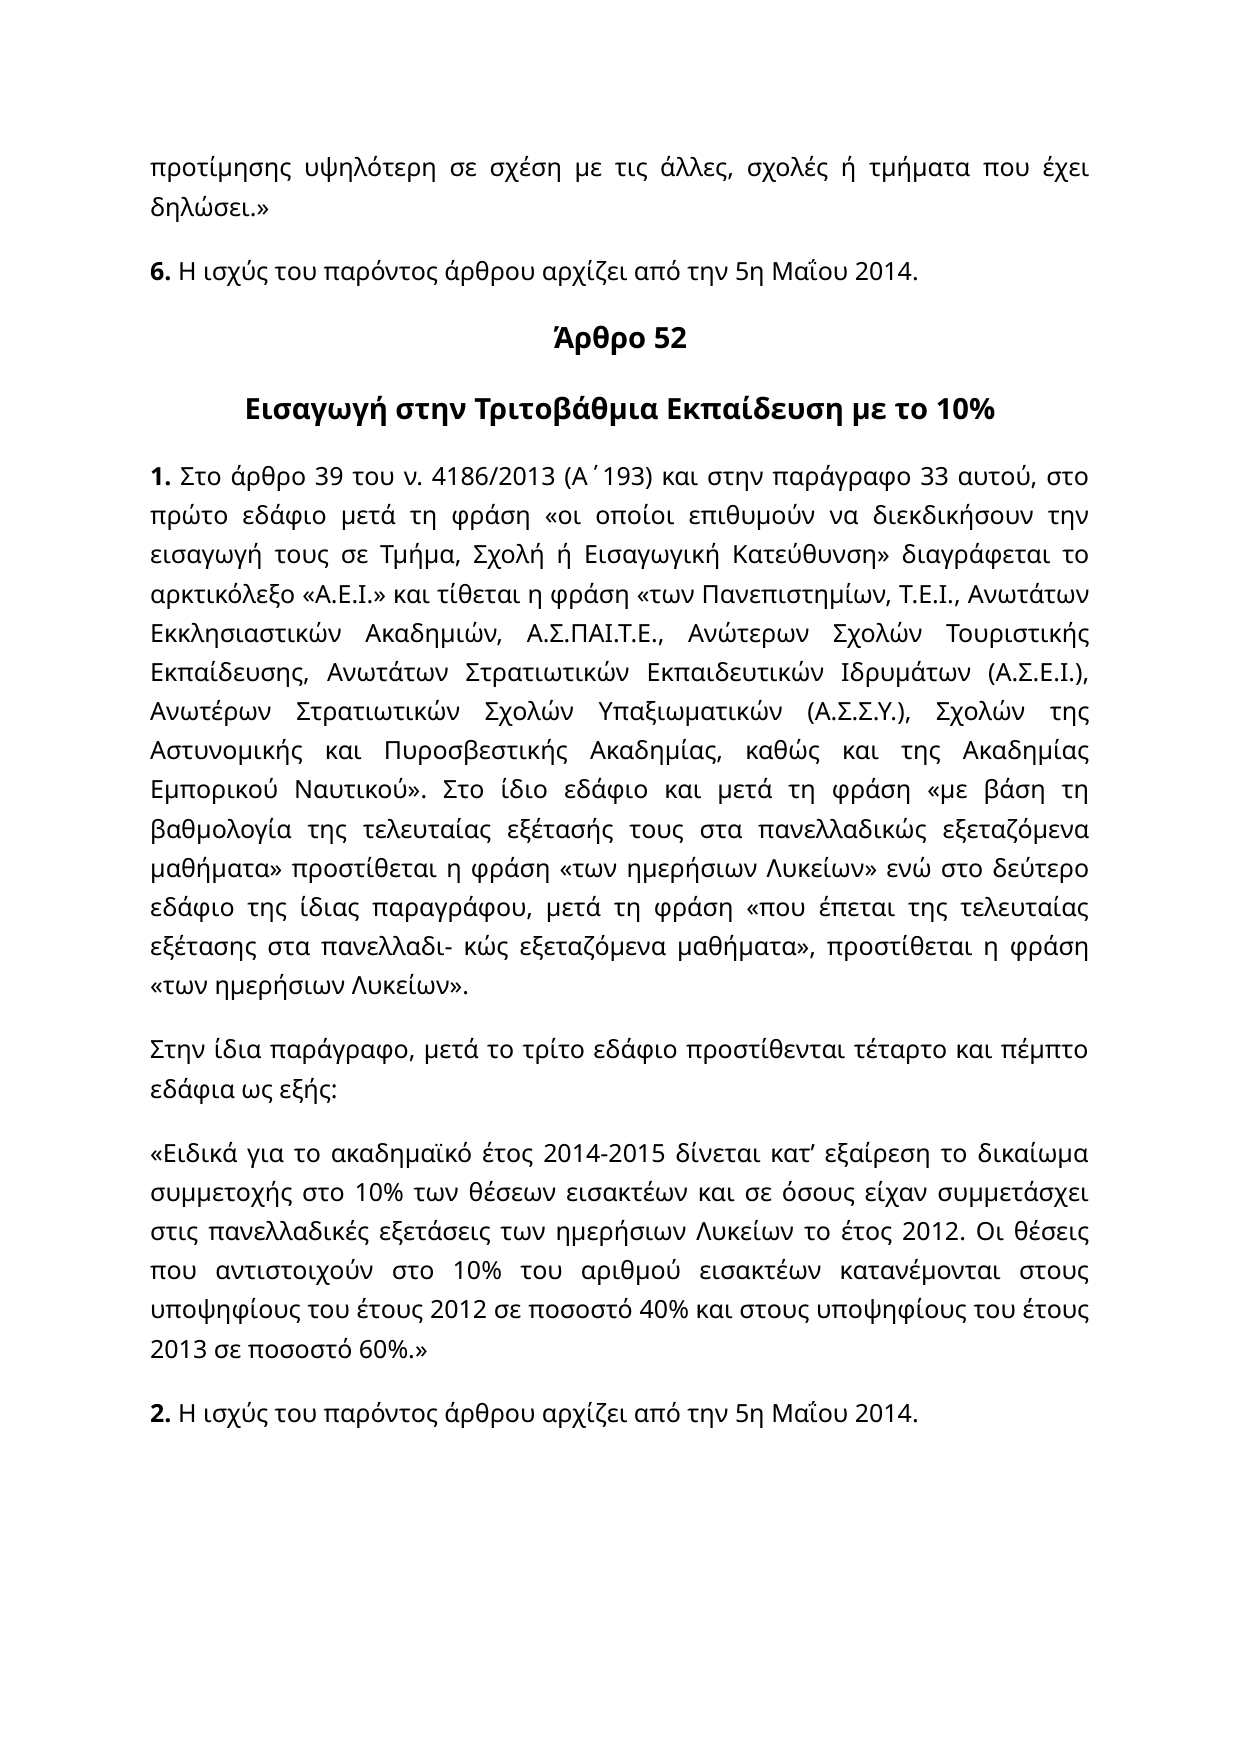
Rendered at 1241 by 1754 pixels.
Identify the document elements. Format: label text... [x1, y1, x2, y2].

subtitle Εισαγωγή στην Τριτοβάθμια Εκπαίδευση με το 10% [150, 388, 1090, 428]
text προτίμησης υψηλότερη σε σχέση με τις άλλες, σχολές ή τμήματα που έχει δηλώσει.» [150, 150, 1090, 223]
text «Ειδικά για το ακαδημαϊκό έτος 2014-2015 δίνεται κατ’ εξαίρεση το δικαίωμα συμμετοχής στο 10% των θέσεων εισακτέων και σε όσους είχαν συμμετάσχει στις πανελλαδικές εξετάσεις των ημερήσιων Λυκείων το έτος 2012. Οι θέσεις που αντιστοιχούν στο 10% του αριθμού εισακτέων κατανέμονται στους υποψηφίους του έτους 2012 σε ποσοστό 40% και στους υποψηφίους του έτους 2013 σε ποσοστό 60%.» [150, 1135, 1090, 1365]
text 1. Στο άρθρο 39 του ν. 4186/2013 (Α΄193) και στην παράγραφο 33 αυτού, στο πρώτο εδάφιο μετά τη φράση «οι οποίοι επιθυμούν να διεκδικήσουν την εισαγωγή τους σε Τμήμα, Σχολή ή Εισαγωγική Κατεύθυνση» διαγράφεται το αρκτικόλεξο «Α.Ε.Ι.» και τίθεται η φράση «των Πανεπιστημίων, Τ.Ε.Ι., Ανωτάτων Εκκλησιαστικών Ακαδημιών, Α.Σ.ΠΑΙ.Τ.Ε., Ανώτερων Σχολών Τουριστικής Εκπαίδευσης, Ανωτάτων Στρατιωτικών Εκπαιδευτικών Ιδρυμάτων (Α.Σ.Ε.Ι.), Ανωτέρων Στρατιωτικών Σχολών Υπαξιωματικών (Α.Σ.Σ.Υ.), Σχολών της Αστυνομικής και Πυροσβεστικής Ακαδημίας, καθώς και της Ακαδημίας Εμπορικού Ναυτικού». Στο ίδιο εδάφιο και μετά τη φράση «με βάση τη βαθμολογία της τελευταίας εξέτασής τους στα πανελλαδικώς εξεταζόμενα μαθήματα» προστίθεται η φράση «των ημερήσιων Λυκείων» ενώ στο δεύτερο εδάφιο της ίδιας παραγράφου, μετά τη φράση «που έπεται της τελευταίας εξέτασης στα πανελλαδι- κώς εξεταζόμενα μαθήματα», προστίθεται η φράση «των ημερήσιων Λυκείων». [150, 459, 1090, 1002]
text 2. Η ισχύς του παρόντος άρθρου αρχίζει από την 5η Μαΐου 2014. [150, 1395, 1090, 1429]
text Στην ίδια παράγραφο, μετά το τρίτο εδάφιο προστίθενται τέταρτο και πέμπτο εδάφια ως εξής: [150, 1032, 1090, 1105]
subtitle Άρθρο 52 [150, 317, 1090, 357]
text 6. Η ισχύς του παρόντος άρθρου αρχίζει από την 5η Μαΐου 2014. [150, 253, 1090, 287]
